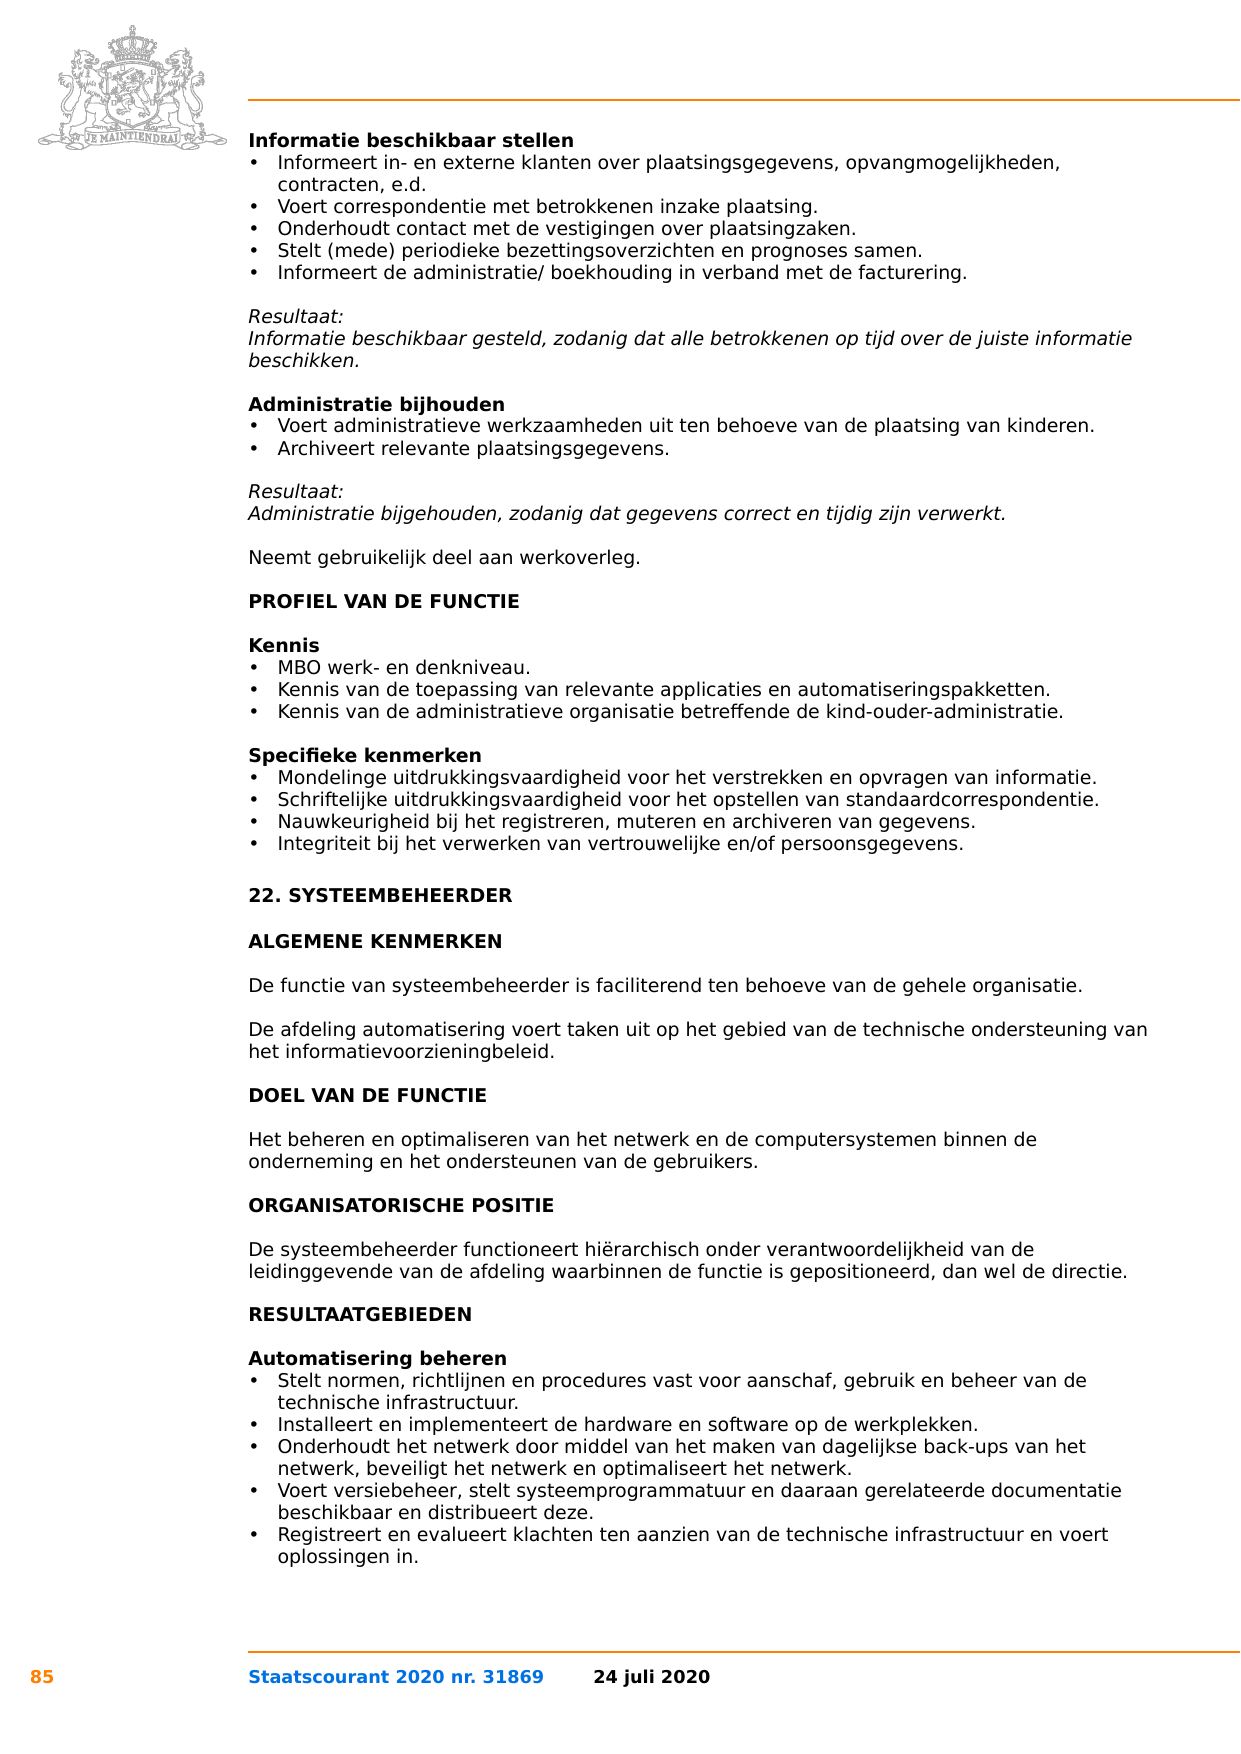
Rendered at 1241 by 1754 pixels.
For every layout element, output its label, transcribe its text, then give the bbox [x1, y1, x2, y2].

text • Integriteit bij het verwerken van vertrouwelijke en/of persoonsgegevens. [248, 832, 1163, 854]
text De systeembeheerder functioneert hiërarchisch onder verantwoordelijkheid van de leidinggevende van de afdeling waarbinnen de functie is gepositioneerd, dan wel de directie. [248, 1238, 1163, 1282]
text • Kennis van de toepassing van relevante applicaties en automatiseringspakketten. [248, 679, 1163, 701]
text • Informeert de administratie/ boekhouding in verband met de facturering. [248, 262, 1163, 284]
text Automatisering beheren [248, 1348, 1163, 1370]
text • Nauwkeurigheid bij het registreren, muteren en archiveren van gegevens. [248, 811, 1163, 832]
text Informatie beschikbaar gesteld, zodanig dat alle betrokkenen op tijd over de juiste informatie beschikken. [248, 328, 1163, 372]
subtitle ORGANISATORISCHE POSITIE [248, 1195, 1163, 1217]
text Administratie bijgehouden, zodanig dat gegevens correct en tijdig zijn verwerkt. [248, 503, 1163, 525]
text Specifieke kenmerken [248, 744, 1163, 767]
text Neemt gebruikelijk deel aan werkoverleg. [248, 547, 1163, 569]
text • Voert correspondentie met betrokkenen inzake plaatsing. [248, 196, 1163, 218]
text • MBO werk- en denkniveau. [248, 657, 1163, 679]
text Kennis [248, 635, 1163, 657]
text • Archiveert relevante plaatsingsgegevens. [248, 437, 1163, 459]
text Resultaat: [248, 306, 1163, 328]
subtitle ALGEMENE KENMERKEN [248, 931, 1163, 953]
subtitle RESULTAATGEBIEDEN [248, 1304, 1163, 1326]
text • Voert administratieve werkzaamheden uit ten behoeve van de plaatsing van kinderen. [248, 415, 1163, 437]
text • Stelt (mede) periodieke bezettingsoverzichten en prognoses samen. [248, 240, 1163, 262]
text • Installeert en implementeert de hardware en software op de werkplekken. [248, 1414, 1163, 1436]
text • Voert versiebeheer, stelt systeemprogrammatuur en daaraan gerelateerde documentatie beschikbaar en distribueert deze. [248, 1480, 1163, 1524]
subtitle 22. SYSTEEMBEHEERDER [248, 884, 1163, 906]
text De afdeling automatisering voert taken uit op het gebied van de technische ondersteuning van het informatievoorzieningbeleid. [248, 1019, 1163, 1063]
text Administratie bijhouden [248, 393, 1163, 415]
text • Stelt normen, richtlijnen en procedures vast voor aanschaf, gebruik en beheer van de technische infrastructuur. [248, 1370, 1163, 1414]
picture [38, 25, 227, 150]
text Informatie beschikbaar stellen [248, 130, 1163, 152]
subtitle DOEL VAN DE FUNCTIE [248, 1085, 1163, 1107]
text Het beheren en optimaliseren van het netwerk en de computersystemen binnen de onderneming en het ondersteunen van de gebruikers. [248, 1129, 1163, 1173]
text • Schriftelijke uitdrukkingsvaardigheid voor het opstellen van standaardcorrespondentie. [248, 788, 1163, 811]
subtitle PROFIEL VAN DE FUNCTIE [248, 591, 1163, 613]
text De functie van systeembeheerder is faciliterend ten behoeve van de gehele organisatie. [248, 975, 1163, 997]
text • Registreert en evalueert klachten ten aanzien van de technische infrastructuur en voert oplossingen in. [248, 1524, 1163, 1568]
text • Kennis van de administratieve organisatie betreffende de kind-ouder-administratie. [248, 701, 1163, 723]
text • Onderhoudt het netwerk door middel van het maken van dagelijkse back-ups van het netwerk, beveiligt het netwerk en optimaliseert het netwerk. [248, 1436, 1163, 1480]
text • Onderhoudt contact met de vestigingen over plaatsingzaken. [248, 218, 1163, 240]
text • Mondelinge uitdrukkingsvaardigheid voor het verstrekken en opvragen van informatie. [248, 767, 1163, 788]
text • Informeert in- en externe klanten over plaatsingsgegevens, opvangmogelijkheden, contracten, e.d. [248, 152, 1163, 196]
text Resultaat: [248, 481, 1163, 503]
